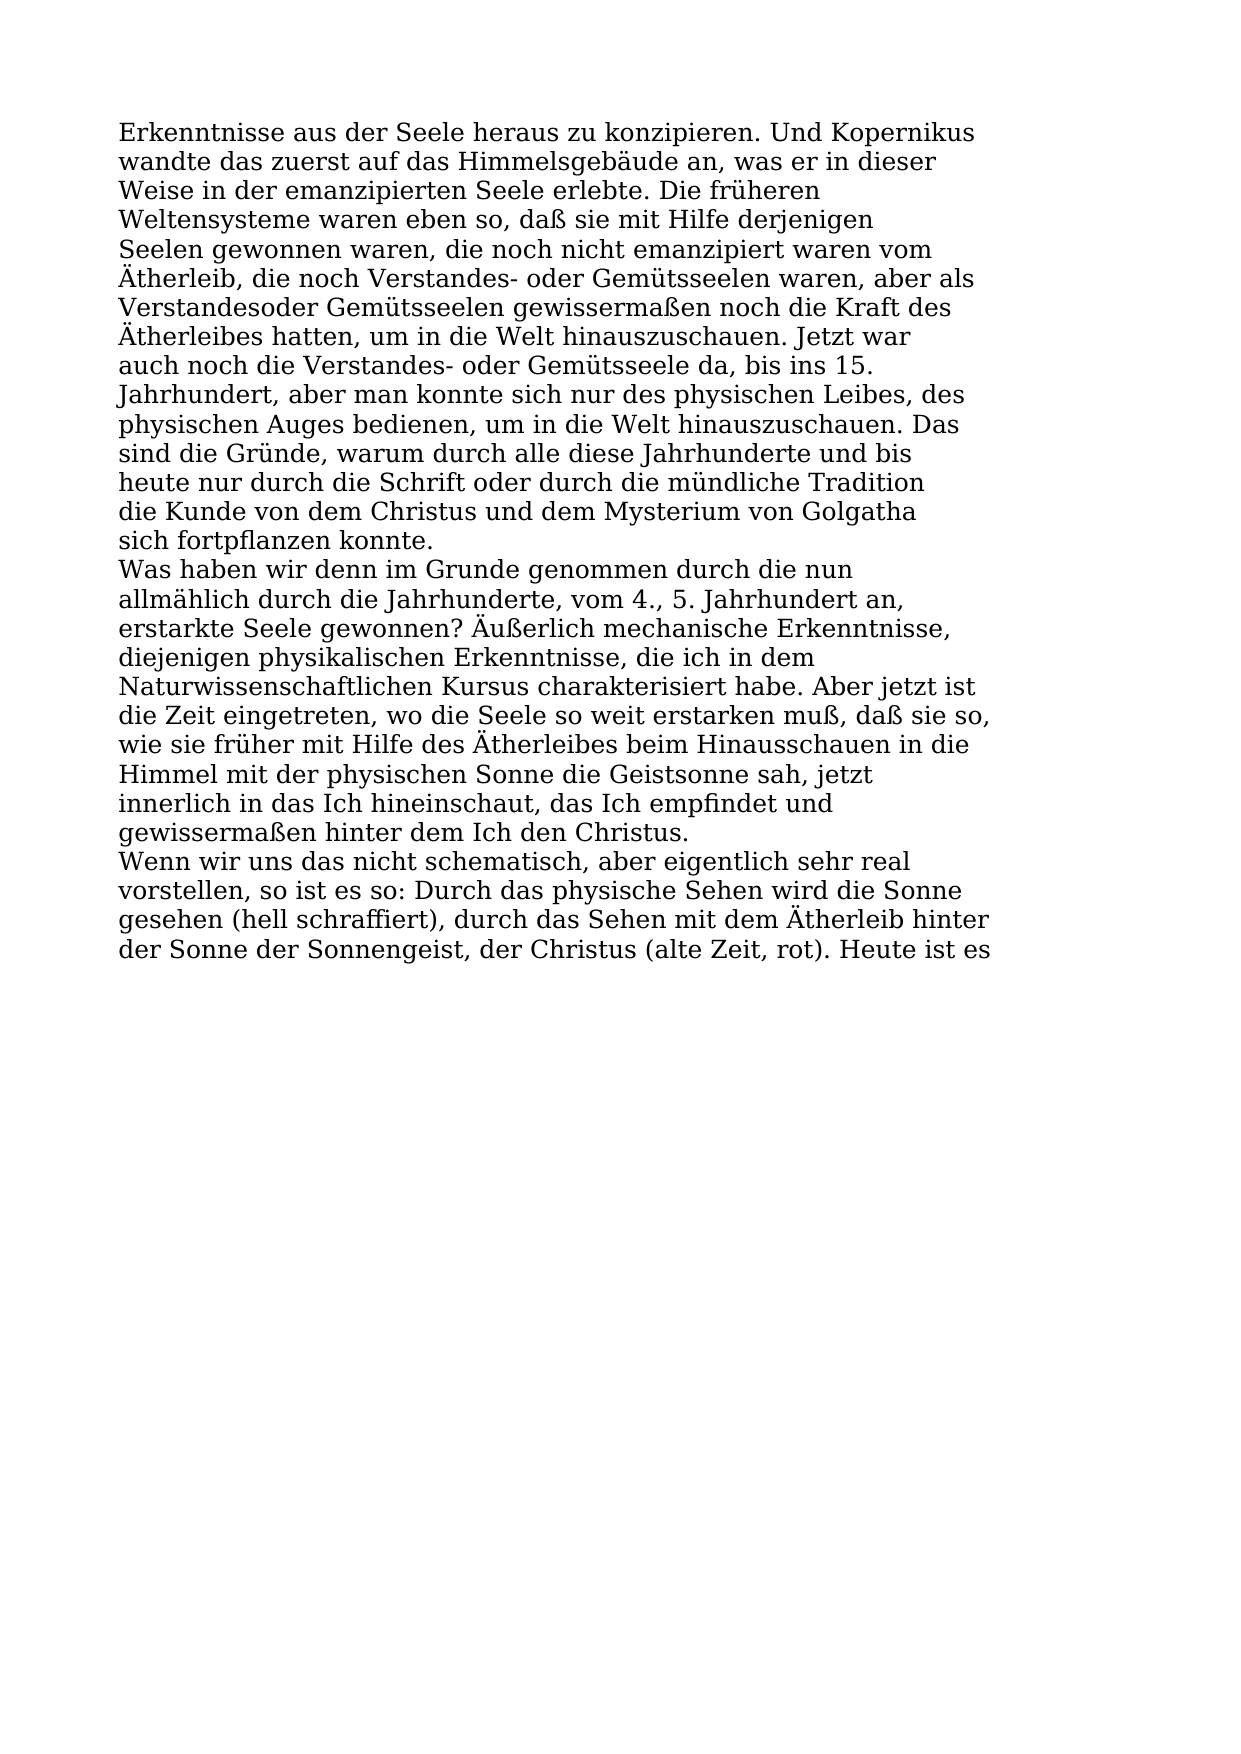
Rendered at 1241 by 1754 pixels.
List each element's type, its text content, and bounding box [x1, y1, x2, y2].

text sich fortpflanzen konnte. [118, 526, 1122, 556]
text Naturwissenschaftlichen Kursus charakterisiert habe. Aber jetzt ist [118, 672, 1122, 701]
text Ätherleibes hatten, um in die Welt hinauszuschauen. Jetzt war [118, 322, 1122, 351]
text Himmel mit der physischen Sonne die Geistsonne sah, jetzt [118, 760, 1122, 789]
text vorstellen, so ist es so: Durch das physische Sehen wird die Sonne [118, 876, 1122, 906]
text Jahrhundert, aber man konnte sich nur des physischen Leibes, des [118, 381, 1122, 410]
text Seelen gewonnen waren, die noch nicht emanzipiert waren vom [118, 235, 1122, 264]
text heute nur durch die Schrift oder durch die mündliche Tradition [118, 468, 1122, 497]
text Ätherleib, die noch Verstandes- oder Gemütsseelen waren, aber als [118, 264, 1122, 293]
text gesehen (hell schraffiert), durch das Sehen mit dem Ätherleib hinter [118, 906, 1122, 935]
text diejenigen physikalischen Erkenntnisse, die ich in dem [118, 643, 1122, 672]
text Weise in der emanzipierten Seele erlebte. Die früheren [118, 176, 1122, 206]
text allmählich durch die Jahrhunderte, vom 4., 5. Jahrhundert an, [118, 585, 1122, 614]
text Was haben wir denn im Grunde genommen durch die nun [118, 556, 1122, 585]
text die Kunde von dem Christus und dem Mysterium von Golgatha [118, 497, 1122, 526]
text Erkenntnisse aus der Seele heraus zu konzipieren. Und Kopernikus [118, 118, 1122, 147]
text wie sie früher mit Hilfe des Ätherleibes beim Hinausschauen in die [118, 731, 1122, 760]
text Weltensysteme waren eben so, daß sie mit Hilfe derjenigen [118, 206, 1122, 235]
text innerlich in das Ich hineinschaut, das Ich empfindet und [118, 789, 1122, 818]
text die Zeit eingetreten, wo die Seele so weit erstarken muß, daß sie so, [118, 701, 1122, 731]
text Verstandesoder Gemütsseelen gewissermaßen noch die Kraft des [118, 293, 1122, 322]
text auch noch die Verstandes- oder Gemütsseele da, bis ins 15. [118, 351, 1122, 381]
text wandte das zuerst auf das Himmelsgebäude an, was er in dieser [118, 147, 1122, 176]
text sind die Gründe, warum durch alle diese Jahrhunderte und bis [118, 439, 1122, 468]
text gewissermaßen hinter dem Ich den Christus. [118, 818, 1122, 847]
text der Sonne der Sonnengeist, der Christus (alte Zeit, rot). Heute ist es [118, 935, 1122, 964]
text erstarkte Seele gewonnen? Äußerlich mechanische Erkenntnisse, [118, 614, 1122, 643]
text physischen Auges bedienen, um in die Welt hinauszuschauen. Das [118, 410, 1122, 439]
text Wenn wir uns das nicht schematisch, aber eigentlich sehr real [118, 847, 1122, 876]
